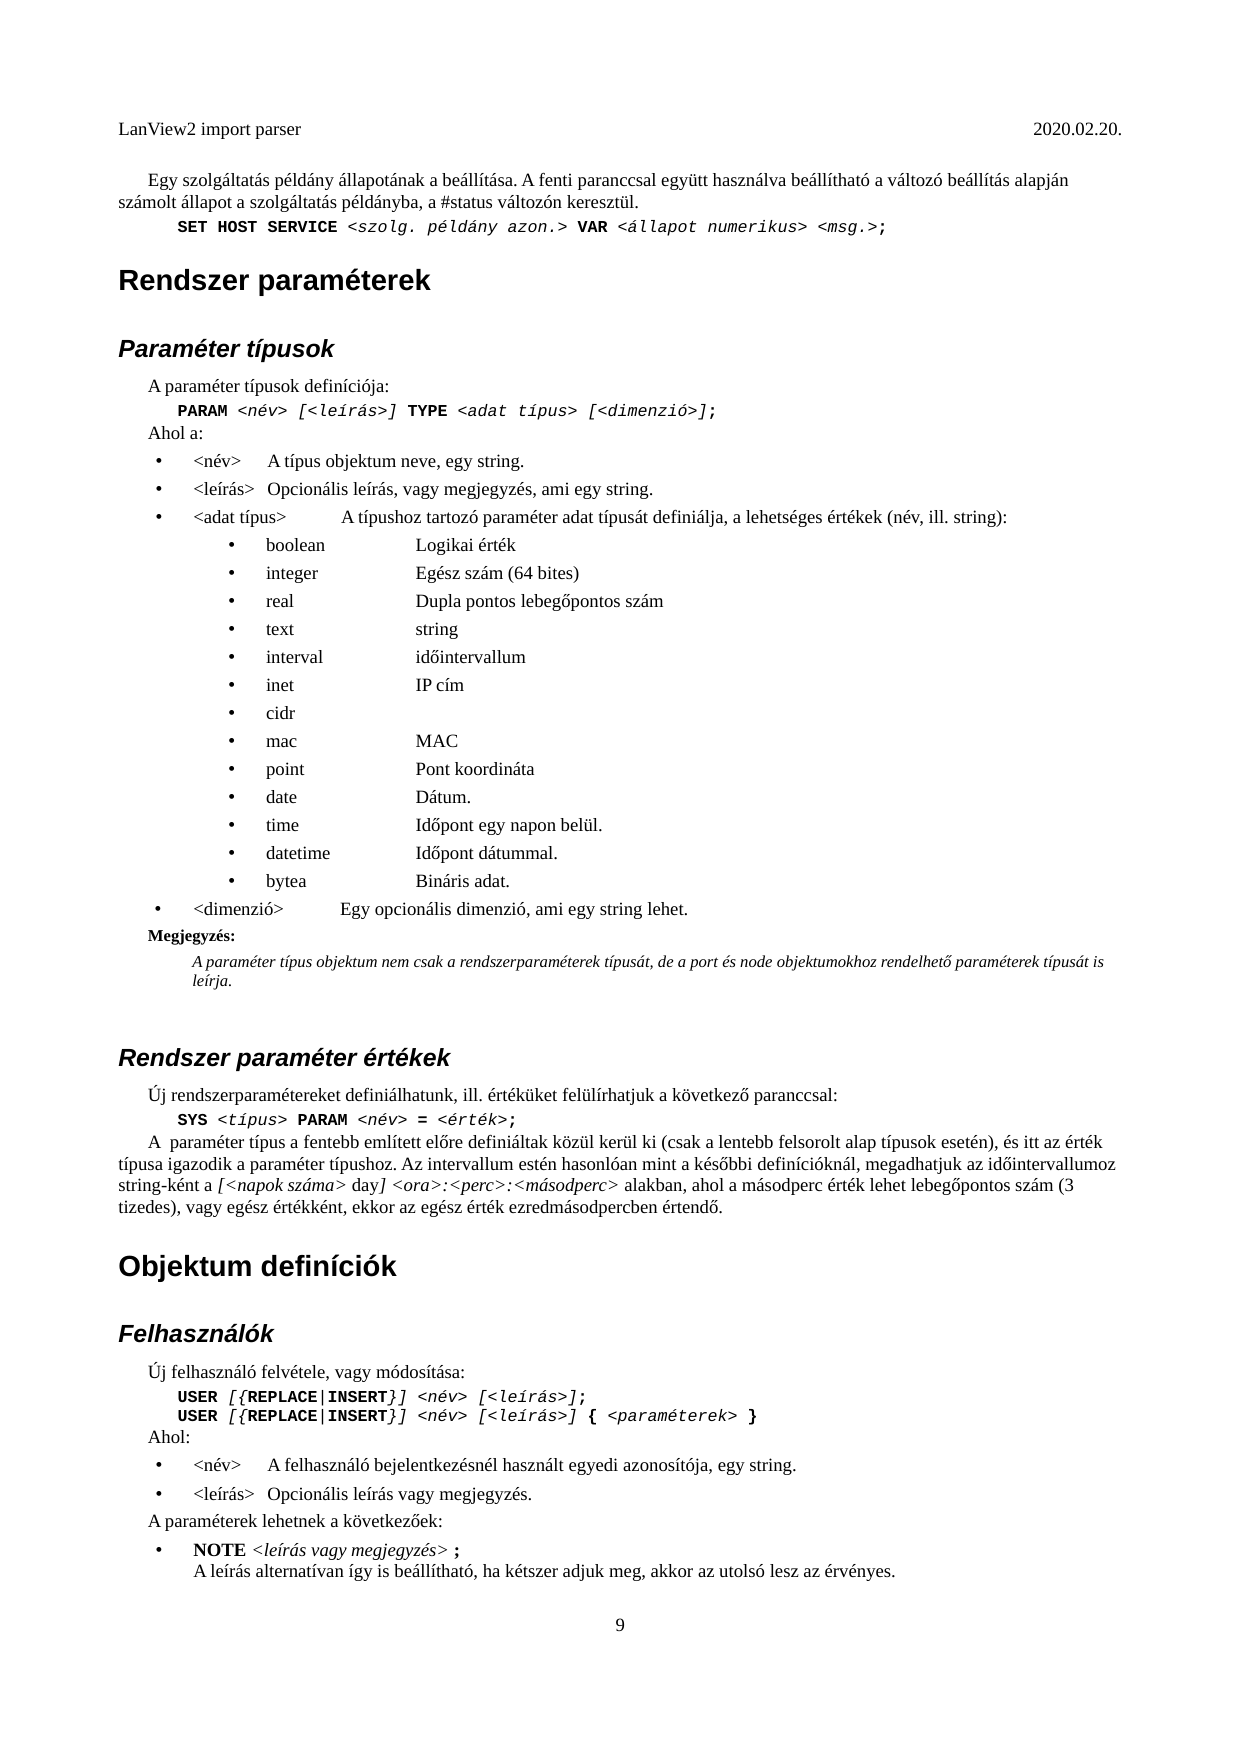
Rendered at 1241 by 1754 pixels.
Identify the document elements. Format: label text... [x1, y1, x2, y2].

text SYS <típus> PARAM <név> = <érték>; [177, 1112, 1122, 1131]
text A paraméter típus a fentebb említett előre definiáltak közül kerül ki (csak a lentebb felsorolt alap típusok esetén), és itt az érték típusa igazodik a paraméter típushoz. Az intervallum estén hasonlóan mint a későbbi definícióknál, megadhatjuk az időintervallumoz string-ként a [<napok száma> day] <ora>:<perc>:<másodperc> alakban, ahol a másodperc érték lehet lebegőpontos szám (3 tizedes), vagy egész értékként, ekkor az egész érték ezredmásodpercben értendő. [118, 1131, 1122, 1217]
text A paraméter típusok definíciója: [118, 375, 1122, 396]
list time Időpont egy napon belül. [228, 814, 1122, 835]
text Új felhasználó felvétele, vagy módosítása: [118, 1361, 1122, 1382]
text SET HOST SERVICE <szolg. példány azon.> VAR <állapot numerikus> <msg.>; [177, 219, 1122, 238]
list <név> A típus objektum neve, egy string. [156, 449, 1122, 471]
text Ahol a: [118, 422, 1122, 443]
list cidr [228, 702, 1122, 723]
list bytea Bináris adat. [228, 870, 1122, 891]
list <dimenzió> Egy opcionális dimenzió, ami egy string lehet. [154, 898, 1122, 919]
text A paraméterek lehetnek a következőek: [118, 1510, 1122, 1532]
list date Dátum. [228, 786, 1122, 807]
list NOTE <leírás vagy megjegyzés> ; A leírás alternatívan így is beállítható, ha kétszer adjuk meg, akkor az utolsó lesz az érvényes. [156, 1538, 1122, 1582]
text Ahol: [118, 1426, 1122, 1448]
subtitle Rendszer paraméterek [118, 263, 1122, 296]
text Egy szolgáltatás példány állapotának a beállítása. A fenti paranccsal együtt használva beállítható a változó beállítás alapján számolt állapot a szolgáltatás példányba, a #status változón keresztül. [118, 169, 1122, 212]
subtitle Rendszer paraméter értékek [118, 1043, 1122, 1071]
list inet IP cím [228, 674, 1122, 695]
list interval időintervallum [228, 646, 1122, 667]
text USER [{REPLACE|INSERT}] <név> [<leírás>] { <paraméterek> } [177, 1407, 1122, 1426]
list real Dupla pontos lebegőpontos szám [228, 590, 1122, 611]
text PARAM <név> [<leírás>] TYPE <adat típus> [<dimenzió>]; [177, 403, 1122, 422]
list point Pont koordináta [228, 758, 1122, 779]
list text string [228, 618, 1122, 639]
list boolean Logikai érték [228, 534, 1122, 555]
text A paraméter típus objektum nem csak a rendszerparaméterek típusát, de a port és node objektumokhoz rendelhető paraméterek típusát is leírja. [192, 952, 1122, 990]
list <adat típus> A típushoz tartozó paraméter adat típusát definiálja, a lehetséges értékek (név, ill. string): [156, 506, 1122, 527]
list integer Egész szám (64 bites) [228, 562, 1122, 583]
list <leírás> Opcionális leírás vagy megjegyzés. [156, 1482, 1122, 1504]
list mac MAC [228, 730, 1122, 751]
subtitle Felhasználók [118, 1319, 1122, 1348]
subtitle Objektum definíciók [118, 1248, 1122, 1282]
list <név> A felhasználó bejelentkezésnél használt egyedi azonosítója, egy string. [156, 1454, 1122, 1476]
subtitle Paraméter típusok [118, 334, 1122, 362]
list <leírás> Opcionális leírás, vagy megjegyzés, ami egy string. [156, 478, 1122, 499]
text USER [{REPLACE|INSERT}] <név> [<leírás>]; [177, 1389, 1122, 1407]
text Új rendszerparamétereket definiálhatunk, ill. értéküket felülírhatjuk a következő paranccsal: [118, 1084, 1122, 1106]
list datetime Időpont dátummal. [228, 842, 1122, 863]
text Megjegyzés: [118, 926, 1122, 945]
